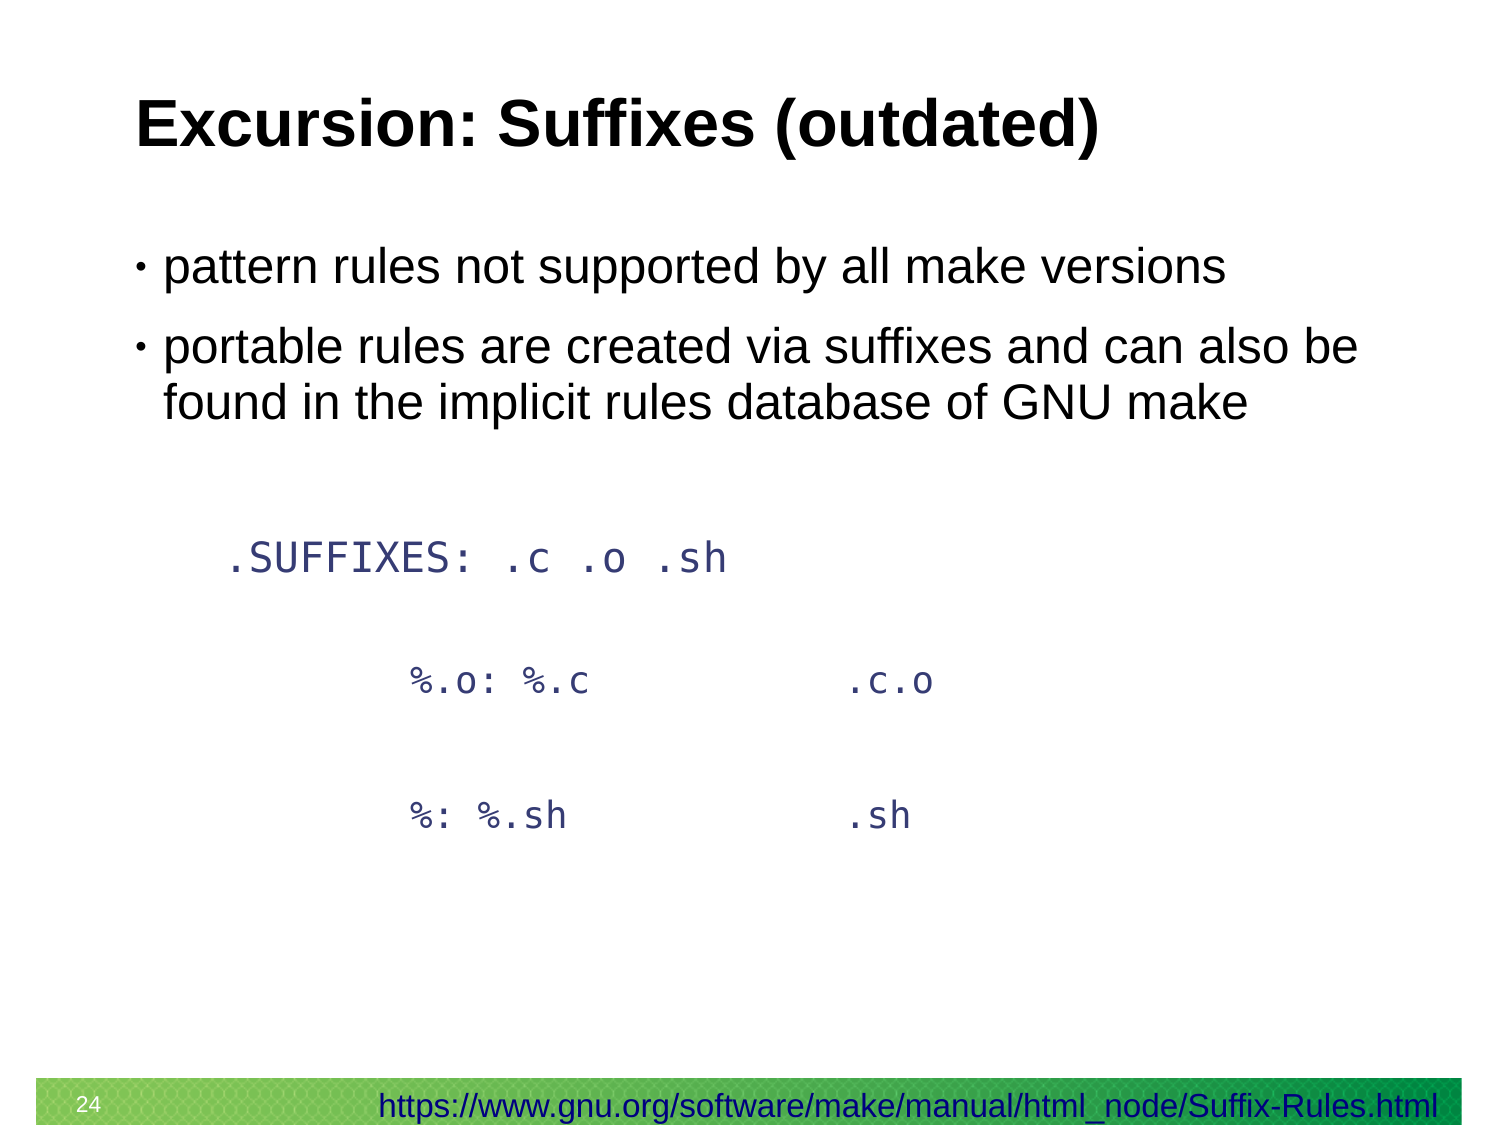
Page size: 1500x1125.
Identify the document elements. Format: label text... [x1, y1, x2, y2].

title Excursion: Suffixes (outdated) [135, 41, 1372, 204]
list pattern rules not supported by all make versions portable rules are created via suffixes and can also be found in the implicit rules database of GNU make .SUFFIXES: .c .o .sh [135, 238, 1372, 480]
table_header .c.o [829, 651, 1263, 786]
table_cell .sh [829, 786, 1263, 921]
picture [36, 1078, 1462, 1125]
table_cell %: %.sh [395, 786, 829, 921]
table_header %.o: %.c [395, 651, 829, 786]
text_box https://www.gnu.org/software/make/manual/html_node/Suffix-Rules.html [363, 1080, 1456, 1125]
